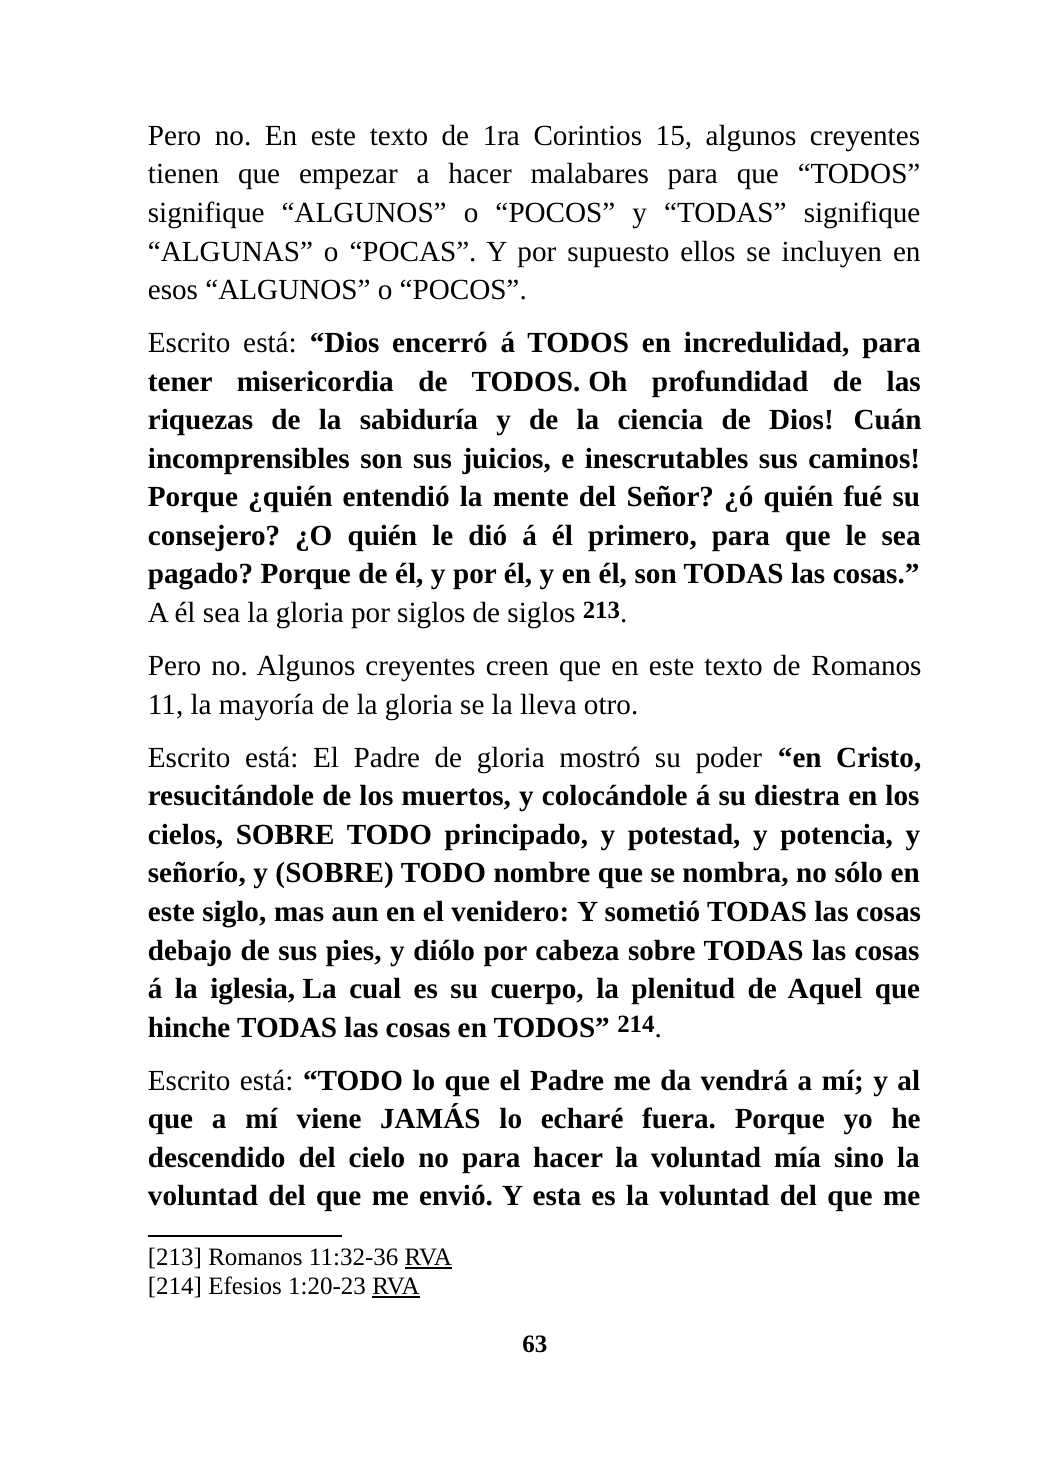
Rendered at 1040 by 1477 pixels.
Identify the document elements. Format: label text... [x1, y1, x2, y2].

text Escrito está: “TODO lo que el Padre me da vendrá a mí; y al que a mí viene JAMÁS lo echaré fuera. Porque yo he descendido del cielo no para hacer la voluntad mía sino la voluntad del que me envió. Y esta es la voluntad del que me [148, 1063, 921, 1212]
text Pero no. Algunos creyentes creen que en este texto de Romanos 11, la mayoría de la gloria se la lleva otro. [148, 648, 921, 720]
text Efesios 1:20-23 RVA [148, 1271, 921, 1300]
text Escrito está: El Padre de gloria mostró su poder “en Cristo, resucitándole de los muertos, y colocándole á su diestra en los cielos, SOBRE TODO principado, y potestad, y potencia, y señorío, y (SOBRE) TODO nombre que se nombra, no sólo en este siglo, mas aun en el venidero: Y sometió TODAS las cosas debajo de sus pies, y diólo por cabeza sobre TODAS las cosas á la iglesia, La cual es su cuerpo, la plenitud de Aquel que hinche TODAS las cosas en TODOS” . [148, 740, 921, 1043]
text Pero no. En este texto de 1ra Corintios 15, algunos creyentes tienen que empezar a hacer malabares para que “TODOS” signifique “ALGUNOS” o “POCOS” y “TODAS” signifique “ALGUNAS” o “POCAS”. Y por supuesto ellos se incluyen en esos “ALGUNOS” o “POCOS”. [148, 118, 921, 306]
text Escrito está: “Dios encerró á TODOS en incredulidad, para tener misericordia de TODOS. Oh profundidad de las riquezas de la sabiduría y de la ciencia de Dios! ­Cuán incomprensibles son sus juicios, e inescrutables sus caminos! Porque ¿quién entendió la mente del Señor? ¿ó quién fué su consejero? ¿O quién le dió á él primero, para que le sea pagado? Porque de él, y por él, y en él, son TODAS las cosas.” A él sea la gloria por siglos de siglos . [148, 325, 921, 629]
text Romanos 11:32-36 RVA [148, 1242, 921, 1271]
